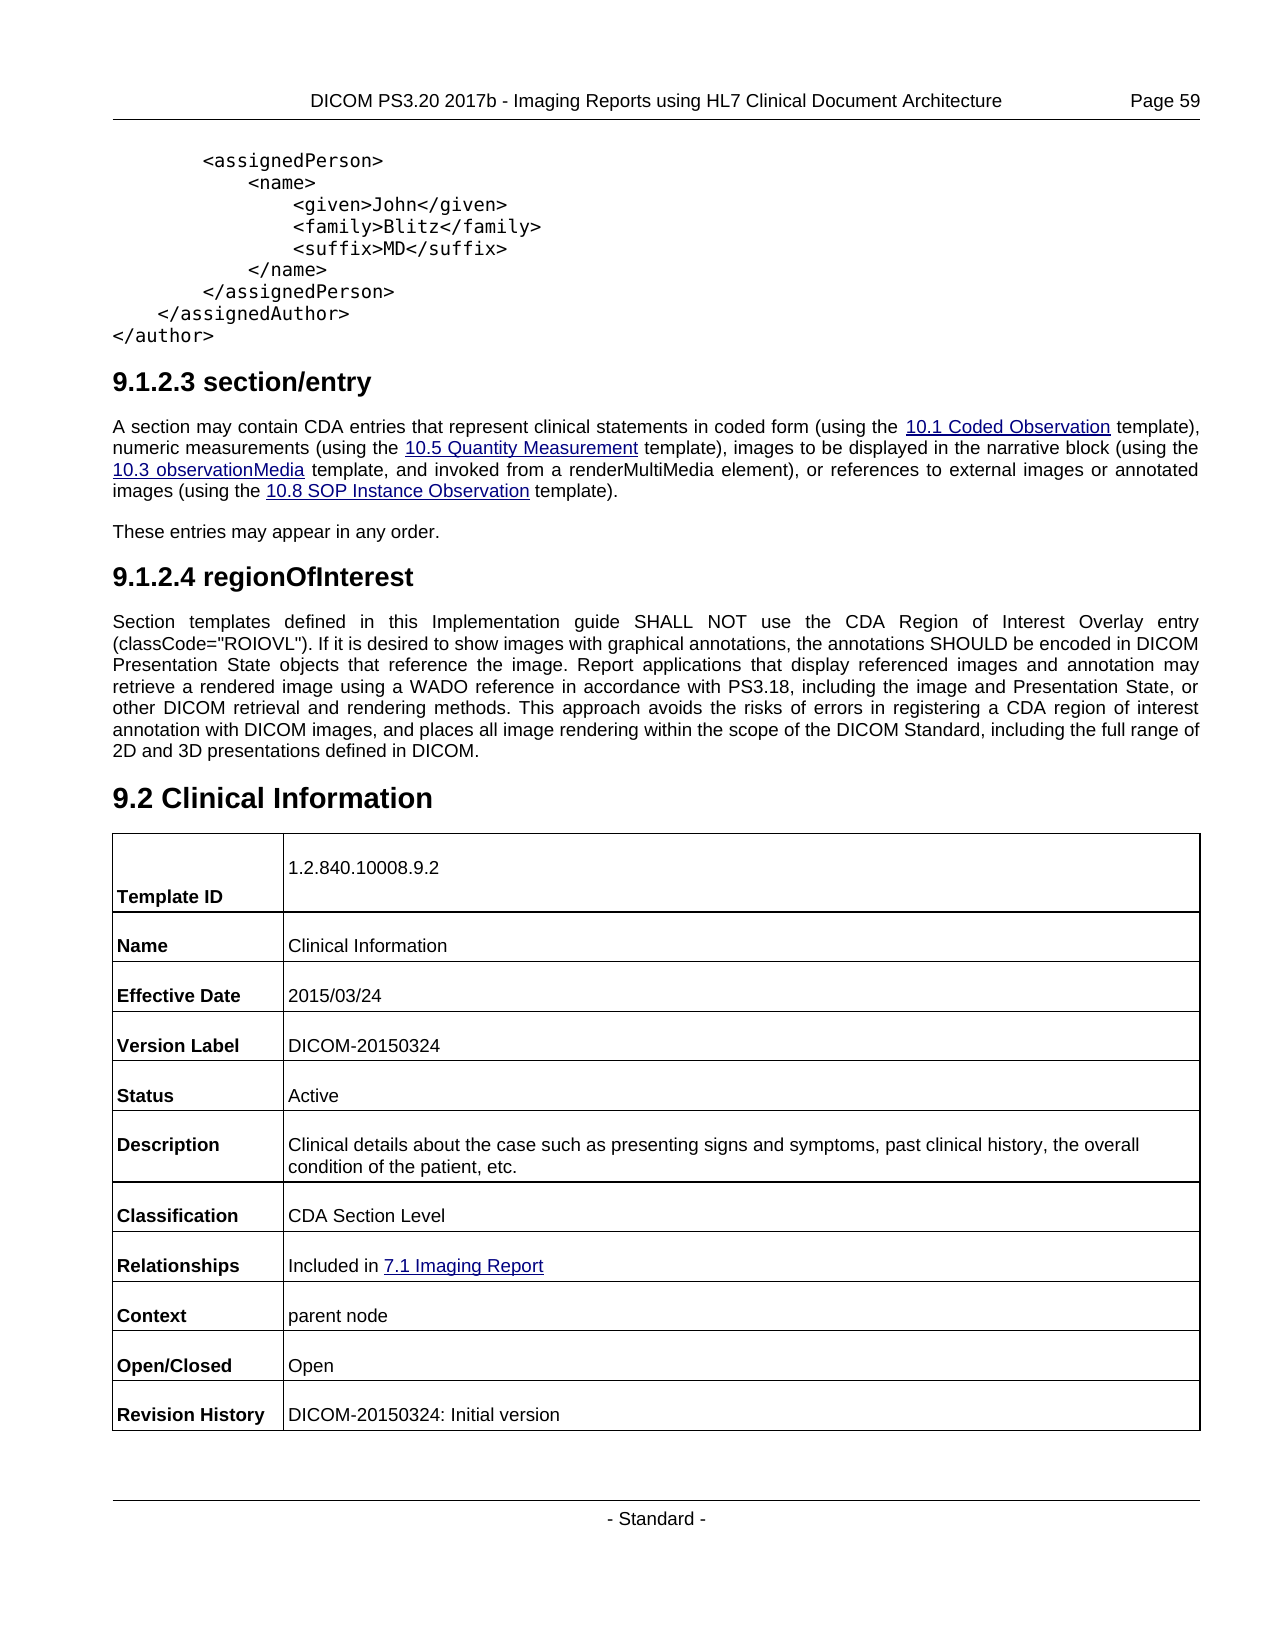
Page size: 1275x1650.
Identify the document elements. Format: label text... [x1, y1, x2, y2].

text 9.1.2.4 regionOfInterest [112, 561, 1200, 592]
text A section may contain CDA entries that represent clinical statements in coded form (using the 10.1 Coded Observation template), numeric measurements (using the 10.5 Quantity Measurement template), images to be displayed in the narrative block (using the 10.3 observationMedia template, and invoked from a renderMultiMedia element), or references to external images or annotated images (using the 10.8 SOP Instance Observation template). [112, 416, 1200, 502]
table_cell DICOM-20150324 [284, 1012, 1199, 1060]
table_header Template ID [113, 834, 283, 911]
table_cell CDA Section Level [284, 1183, 1199, 1231]
table_cell 2015/03/24 [284, 962, 1199, 1011]
table_cell Version Label [113, 1012, 283, 1060]
table_cell Clinical Information [284, 913, 1199, 961]
table_cell DICOM-20150324: Initial version [284, 1381, 1199, 1430]
table_cell Clinical details about the case such as presenting signs and symptoms, past clinical history, the overall condition of the patient, etc. [284, 1111, 1199, 1181]
table_cell Revision History [113, 1381, 283, 1430]
table_cell Description [113, 1111, 283, 1181]
table_cell Name [113, 913, 283, 961]
table_cell Relationships [113, 1232, 283, 1281]
table_header 1.2.840.10008.9.2 [284, 834, 1199, 911]
table_cell Active [284, 1061, 1199, 1110]
table_cell Status [113, 1061, 283, 1110]
table_cell parent node [284, 1282, 1199, 1330]
table_cell Classification [113, 1183, 283, 1231]
text These entries may appear in any order. [112, 521, 1200, 542]
table_cell Open/Closed [113, 1331, 283, 1380]
text <assignedPerson> <name> <given>John</given> <family>Blitz</family> <suffix>MD</suffix> </name> </assignedPerson> </assignedAuthor> </author> [112, 150, 1200, 347]
table_cell Open [284, 1331, 1199, 1380]
table_cell Included in 7.1 Imaging Report [284, 1232, 1199, 1281]
text 9.2 Clinical Information [112, 781, 1200, 814]
text Section templates defined in this Implementation guide SHALL NOT use the CDA Region of Interest Overlay entry (classCode="ROIOVL"). If it is desired to show images with graphical annotations, the annotations SHOULD be encoded in DICOM Presentation State objects that reference the image. Report applications that display referenced images and annotation may retrieve a rendered image using a WADO reference in accordance with PS3.18, including the image and Presentation State, or other DICOM retrieval and rendering methods. This approach avoids the risks of errors in registering a CDA region of interest annotation with DICOM images, and places all image rendering within the scope of the DICOM Standard, including the full range of 2D and 3D presentations defined in DICOM. [112, 611, 1200, 762]
table_cell Effective Date [113, 962, 283, 1011]
text 9.1.2.3 section/entry [112, 366, 1200, 397]
table_cell Context [113, 1282, 283, 1330]
